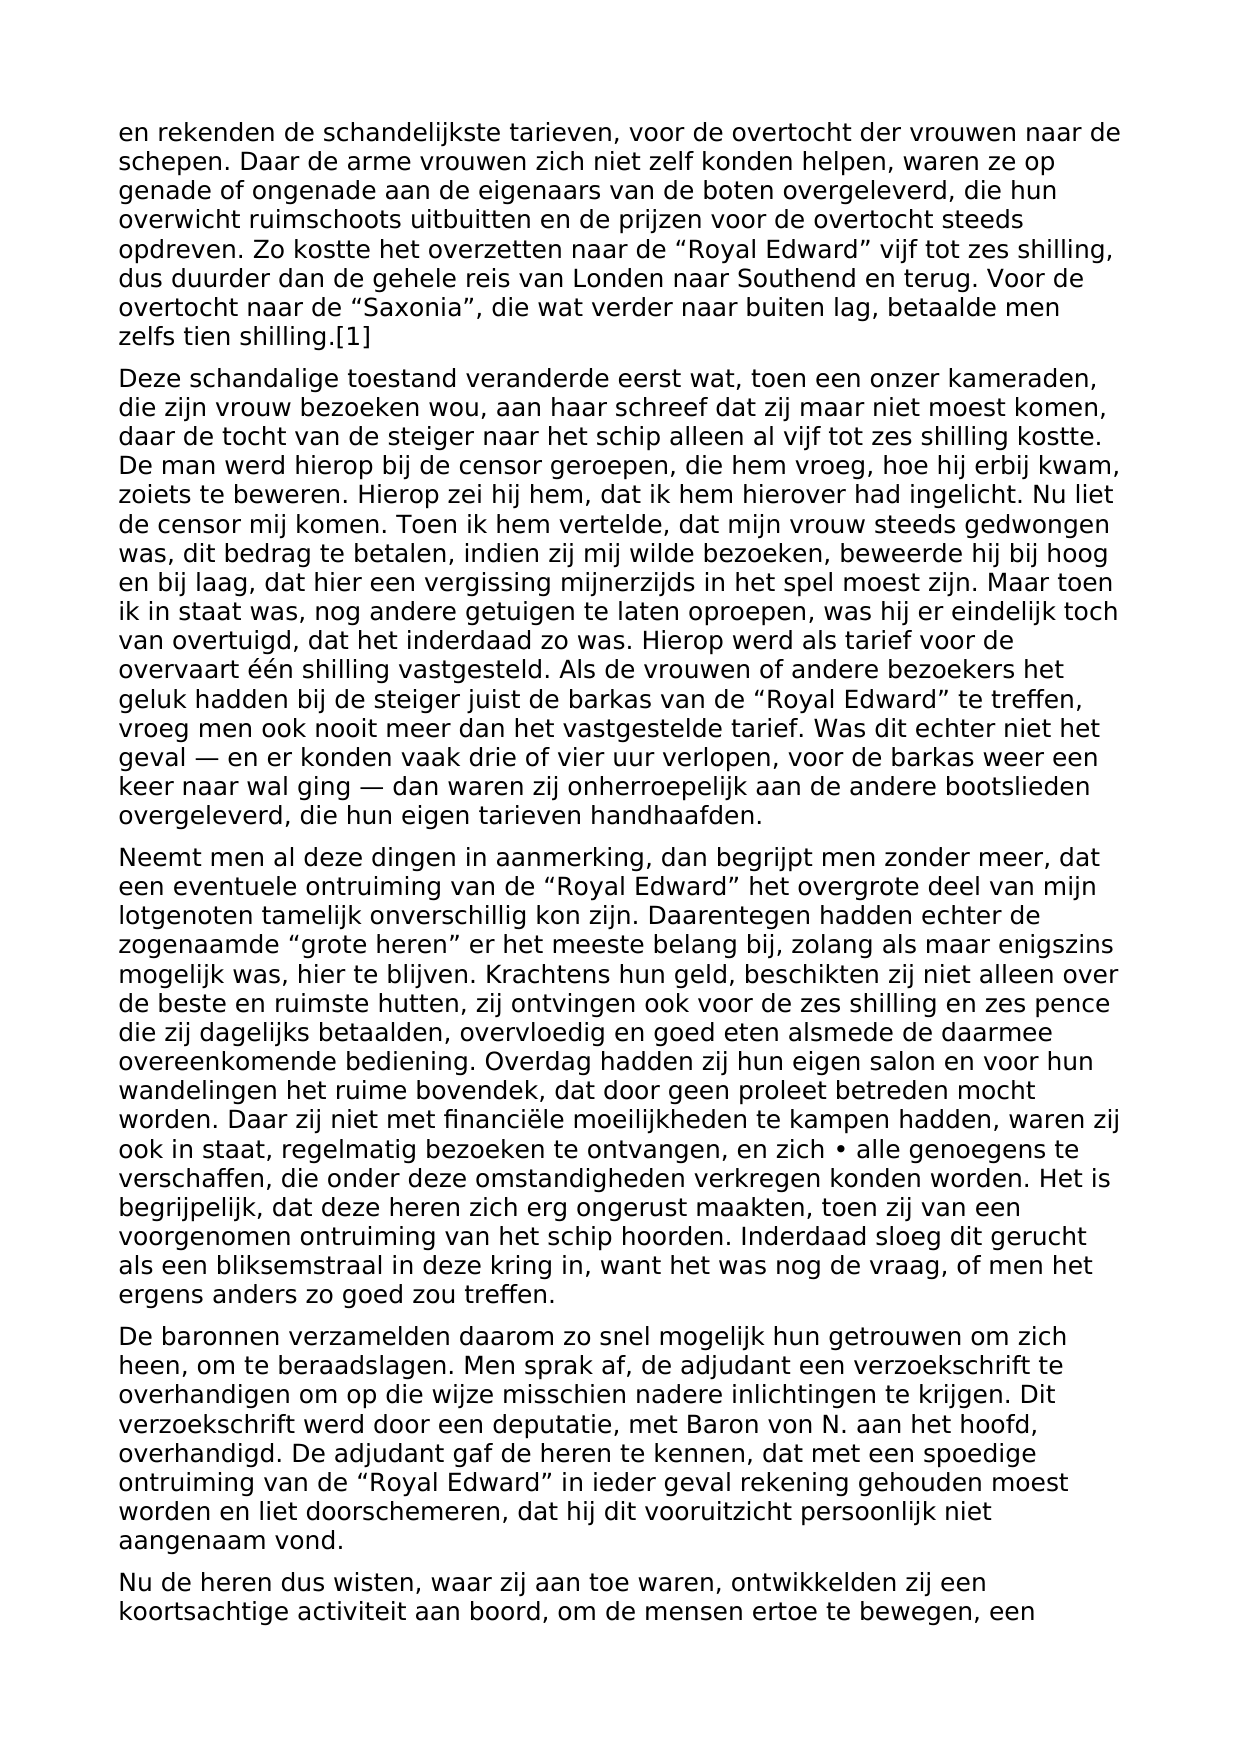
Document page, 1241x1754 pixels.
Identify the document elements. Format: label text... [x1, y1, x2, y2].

text Nu de heren dus wisten, waar zij aan toe waren, ontwikkelden zij een koortsachtige activiteit aan boord, om de mensen ertoe te bewegen, een [118, 1568, 1122, 1626]
text Neemt men al deze dingen in aanmerking, dan begrijpt men zonder meer, dat een eventuele ontruiming van de “Royal Edward” het overgrote deel van mijn lotgenoten tamelijk onverschillig kon zijn. Daarentegen hadden echter de zogenaamde “grote heren” er het meeste belang bij, zolang als maar enigszins mogelijk was, hier te blijven. Krachtens hun geld, beschikten zij niet alleen over de beste en ruimste hutten, zij ontvingen ook voor de zes shilling en zes pence die zij dagelijks betaalden, overvloedig en goed eten alsmede de daarmee overeenkomende bediening. Overdag hadden zij hun eigen salon en voor hun wandelingen het ruime bovendek, dat door geen proleet betreden mocht worden. Daar zij niet met financiële moeilijkheden te kampen hadden, waren zij ook in staat, regelmatig bezoeken te ontvangen, en zich • alle genoegens te verschaffen, die onder deze omstandigheden verkregen konden worden. Het is begrijpelijk, dat deze heren zich erg ongerust maakten, toen zij van een voorgenomen ontruiming van het schip hoorden. Inderdaad sloeg dit gerucht als een bliksemstraal in deze kring in, want het was nog de vraag, of men het ergens anders zo goed zou treffen. [118, 843, 1122, 1310]
text De baronnen verzamelden daarom zo snel mogelijk hun getrouwen om zich heen, om te beraadslagen. Men sprak af, de adjudant een verzoekschrift te overhandigen om op die wijze misschien nadere inlichtingen te krijgen. Dit verzoekschrift werd door een deputatie, met Baron von N. aan het hoofd, overhandigd. De adjudant gaf de heren te kennen, dat met een spoedige ontruiming van de “Royal Edward” in ieder geval rekening gehouden moest worden en liet doorschemeren, dat hij dit vooruitzicht persoonlijk niet aangenaam vond. [118, 1322, 1122, 1556]
text en rekenden de schandelijkste tarieven, voor de overtocht der vrouwen naar de schepen. Daar de arme vrouwen zich niet zelf konden helpen, waren ze op genade of ongenade aan de eigenaars van de boten overgeleverd, die hun overwicht ruimschoots uitbuitten en de prijzen voor de overtocht steeds opdreven. Zo kostte het overzetten naar de “Royal Edward” vijf tot zes shilling, dus duurder dan de gehele reis van Londen naar Southend en terug. Voor de overtocht naar de “Saxonia”, die wat verder naar buiten lag, betaalde men zelfs tien shilling.[1] [118, 118, 1122, 351]
text Deze schandalige toestand veranderde eerst wat, toen een onzer kameraden, die zijn vrouw bezoeken wou, aan haar schreef dat zij maar niet moest komen, daar de tocht van de steiger naar het schip alleen al vijf tot zes shilling kostte. De man werd hierop bij de censor geroepen, die hem vroeg, hoe hij erbij kwam, zoiets te beweren. Hierop zei hij hem, dat ik hem hierover had ingelicht. Nu liet de censor mij komen. Toen ik hem vertelde, dat mijn vrouw steeds gedwongen was, dit bedrag te betalen, indien zij mij wilde bezoeken, beweerde hij bij hoog en bij laag, dat hier een vergissing mijnerzijds in het spel moest zijn. Maar toen ik in staat was, nog andere getuigen te laten oproepen, was hij er eindelijk toch van overtuigd, dat het inderdaad zo was. Hierop werd als tarief voor de overvaart één shilling vastgesteld. Als de vrouwen of andere bezoekers het geluk hadden bij de steiger juist de barkas van de “Royal Edward” te treffen, vroeg men ook nooit meer dan het vastgestelde tarief. Was dit echter niet het geval — en er konden vaak drie of vier uur verlopen, voor de barkas weer een keer naar wal ging — dan waren zij onherroepelijk aan de andere bootslieden overgeleverd, die hun eigen tarieven handhaafden. [118, 364, 1122, 831]
